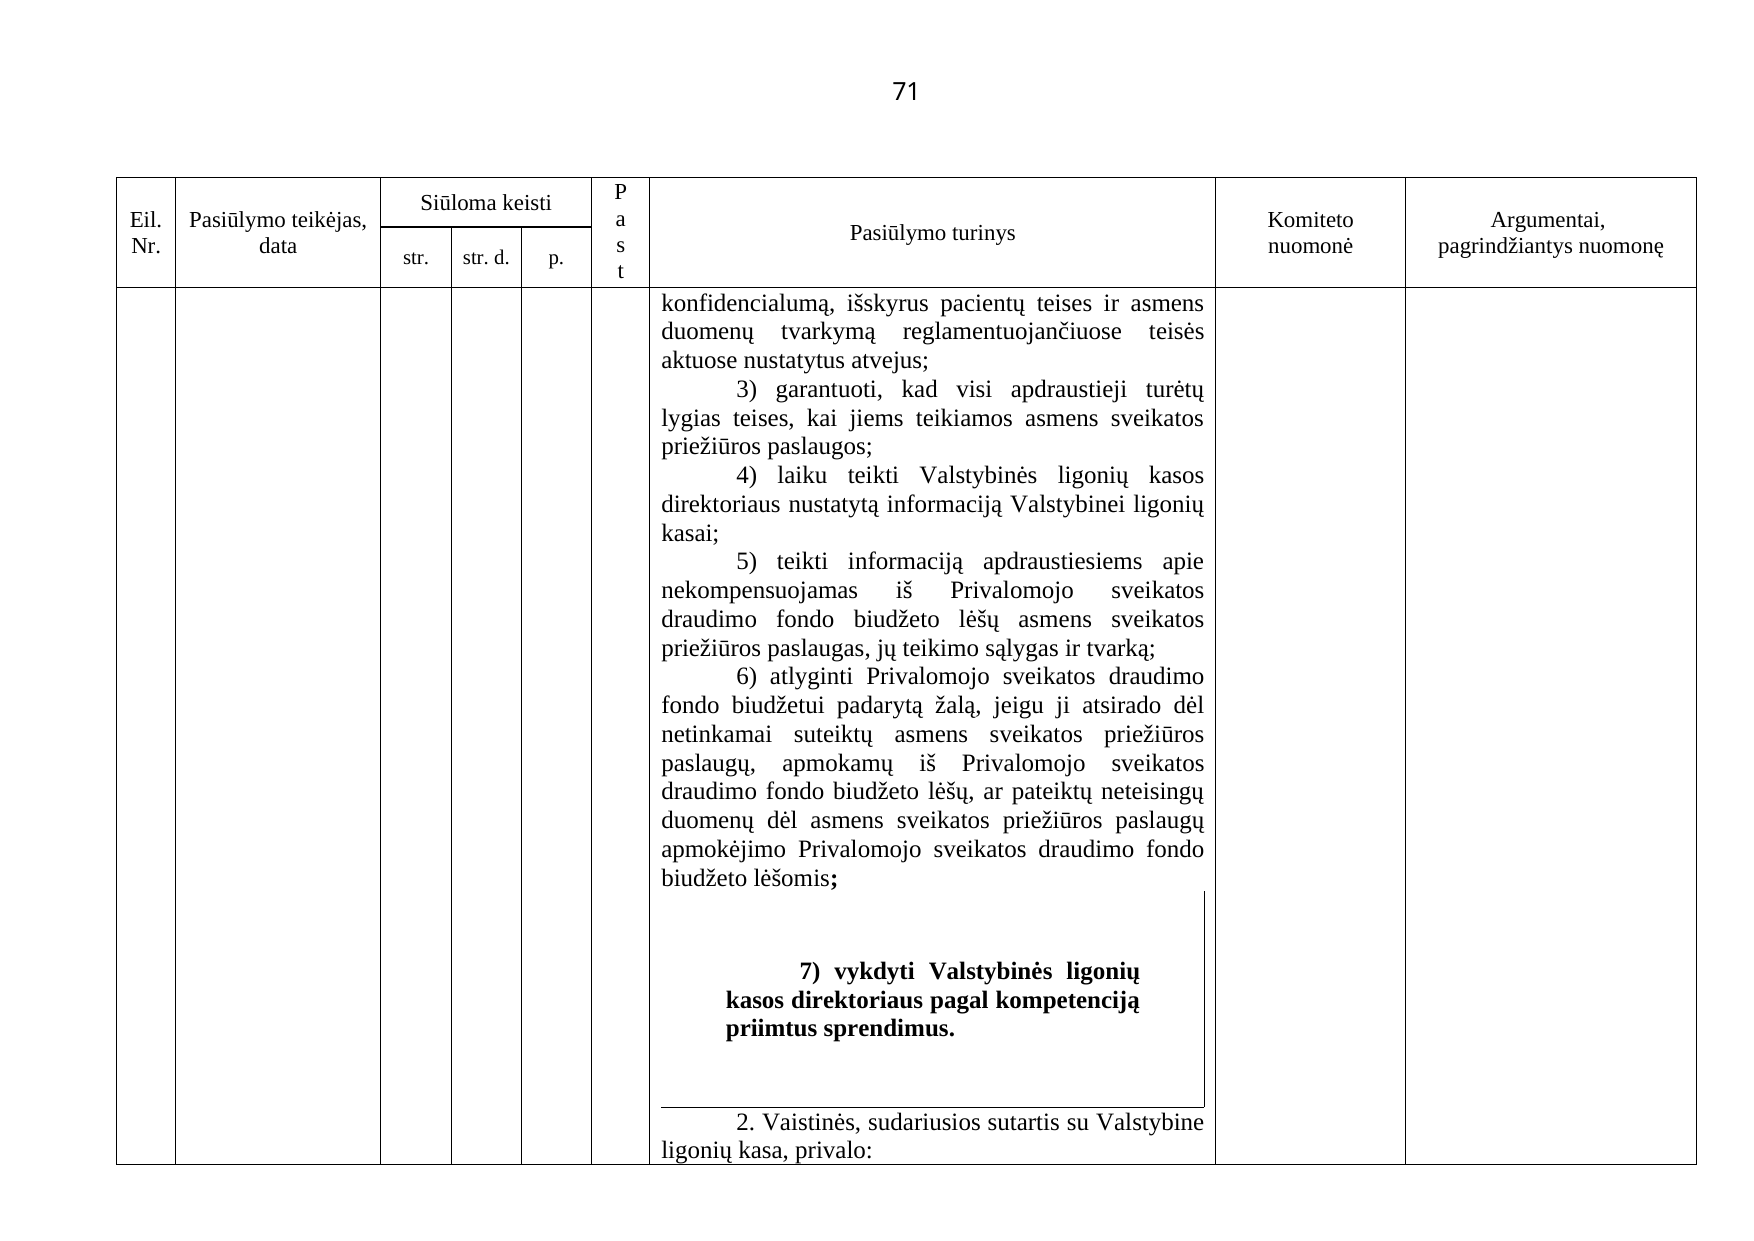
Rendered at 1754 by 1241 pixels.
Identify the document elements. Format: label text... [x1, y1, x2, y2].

table_header Siūloma keisti [381, 178, 591, 226]
table_header Pasiūlymo turinys [650, 178, 1215, 287]
table_cell [176, 288, 380, 1164]
table_cell konfidencialumą, išskyrus pacientų teises ir asmens duomenų tvarkymą reglamentuojančiuose teisės aktuose nustatytus atvejus; 3) garantuoti, kad visi apdraustieji turėtų lygias teises, kai jiems teikiamos asmens sveikatos priežiūros paslaugos; 4) laiku teikti Valstybinės ligonių kasos direktoriaus nustatytą informaciją Valstybinei ligonių kasai; 5) teikti informaciją apdraustiesiems apie nekompensuojamas iš Privalomojo sveikatos draudimo fondo biudžeto lėšų asmens sveikatos priežiūros paslaugas, jų teikimo sąlygas ir tvarką; 6) atlyginti Privalomojo sveikatos draudimo fondo biudžetui padarytą žalą, jeigu ji atsirado dėl netinkamai suteiktų asmens sveikatos priežiūros paslaugų, apmokamų iš Privalomojo sveikatos draudimo fondo biudžeto lėšų, ar pateiktų neteisingų duomenų dėl asmens sveikatos priežiūros paslaugų apmokėjimo Privalomojo sveikatos draudimo fondo biudžeto lėšomis; 7) vykdyti Valstybinės ligonių kasos direktoriaus pagal kompetenciją priimtus sprendimus. 2. Vaistinės, sudariusios sutartis su Valstybine ligonių kasa, privalo: [650, 288, 1215, 1164]
table_cell [1406, 288, 1696, 1164]
table_header Argumentai, pagrindžiantys nuomonę [1406, 178, 1696, 287]
table_cell [381, 288, 451, 1164]
table_header Pastabos [592, 178, 649, 287]
table_header Komiteto nuomonė [1216, 178, 1405, 287]
table_cell str. [381, 228, 451, 287]
table_cell [522, 288, 591, 1164]
table_cell str. d. [452, 228, 521, 287]
table_header Pasiūlymo teikėjas, data [176, 178, 380, 287]
table_cell [1216, 288, 1405, 1164]
table_cell [117, 288, 175, 1164]
table_cell [452, 288, 521, 1164]
table_cell p. [522, 228, 591, 287]
table_cell [592, 288, 649, 1164]
table_header Eil. Nr. [117, 178, 175, 287]
